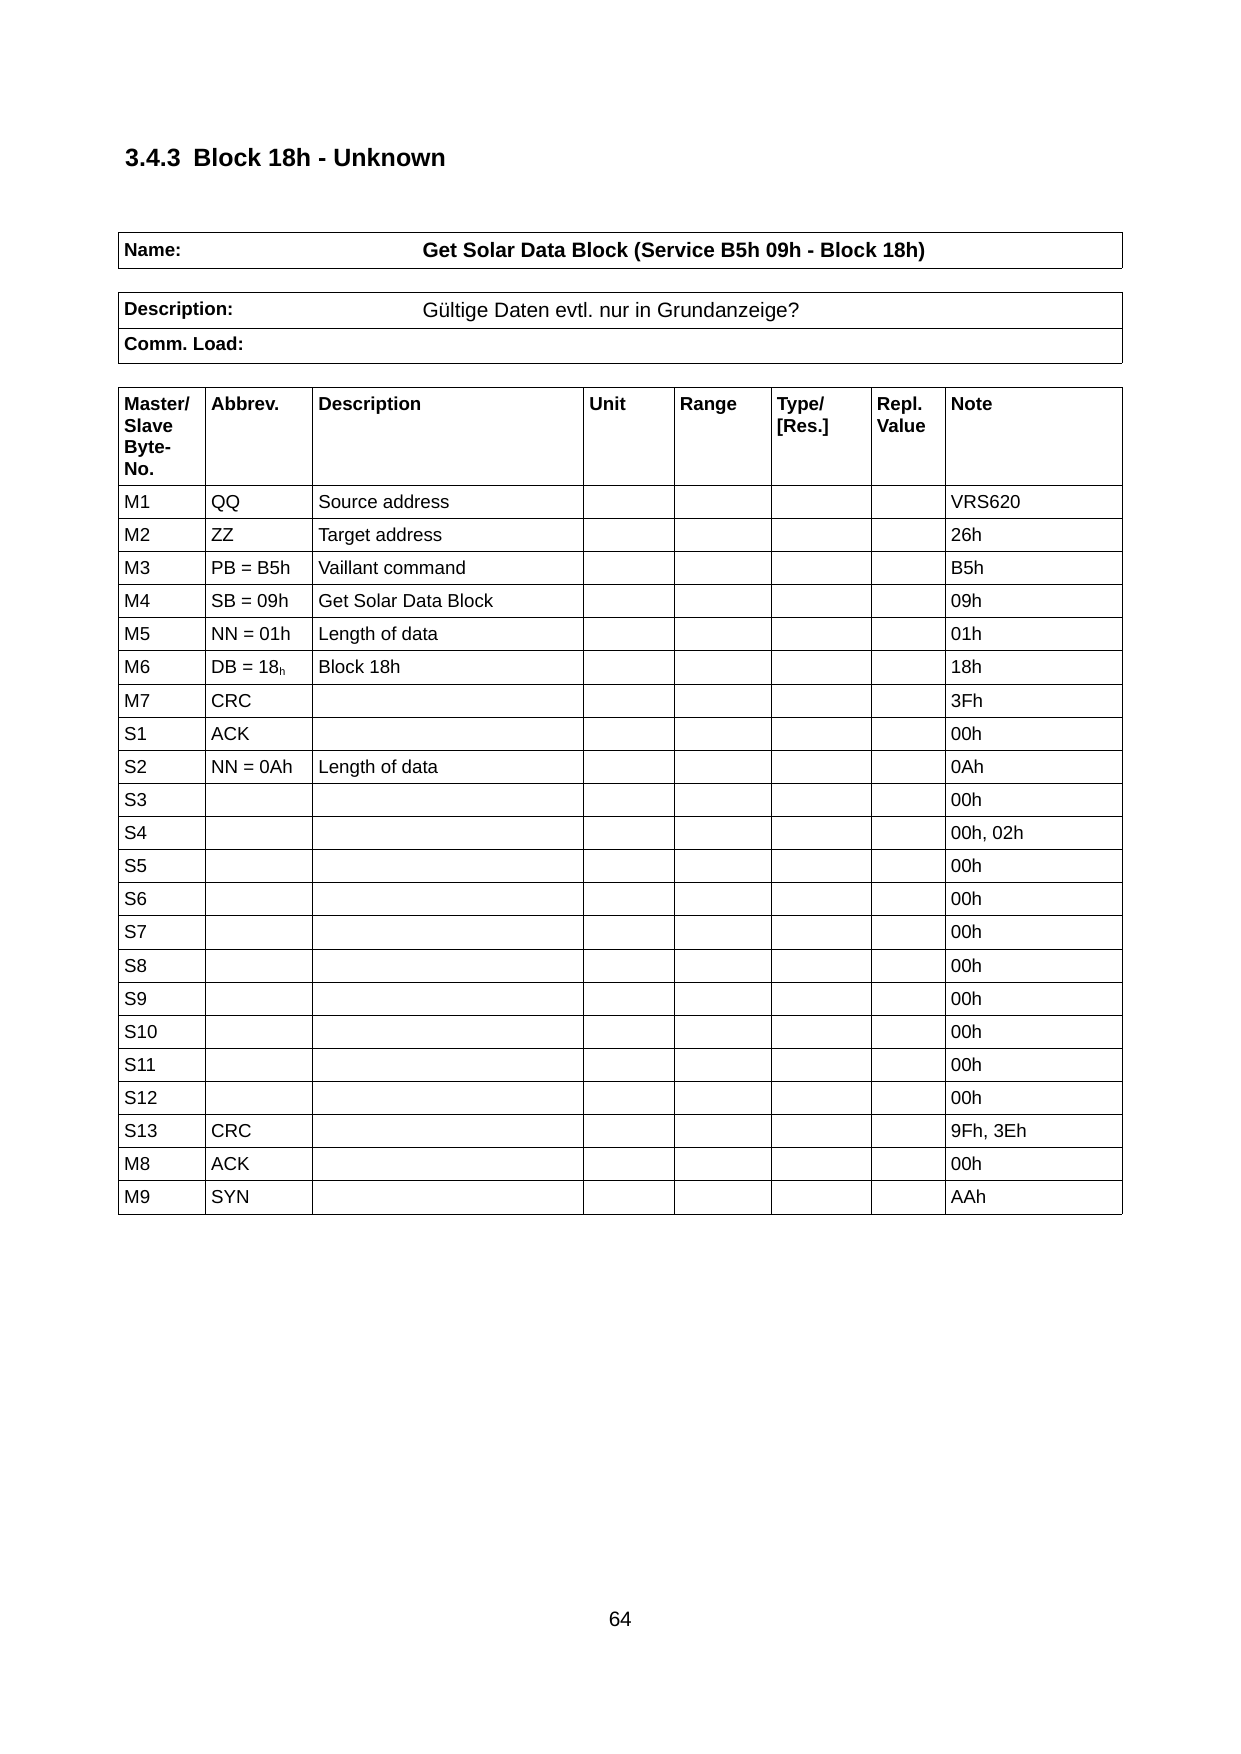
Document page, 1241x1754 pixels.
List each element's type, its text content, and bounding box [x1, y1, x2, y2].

table_cell [872, 950, 945, 982]
table_cell [675, 983, 771, 1015]
table_cell S3 [119, 784, 205, 816]
table_cell [675, 618, 771, 650]
table_cell [313, 1115, 583, 1147]
table_cell [675, 685, 771, 717]
table_cell SYN [206, 1181, 312, 1213]
table_cell [584, 1148, 674, 1180]
table_cell [872, 618, 945, 650]
table_cell S7 [119, 916, 205, 948]
table_cell [675, 552, 771, 584]
table_header Name: [119, 233, 416, 268]
table_cell Vaillant command [313, 552, 583, 584]
table_cell [872, 1082, 945, 1114]
table_cell [584, 618, 674, 650]
table_cell [675, 486, 771, 518]
table_cell [206, 950, 312, 982]
table_cell [872, 983, 945, 1015]
table_cell [584, 1115, 674, 1147]
table_cell [313, 685, 583, 717]
table_cell [872, 850, 945, 882]
table_cell [584, 552, 674, 584]
table_cell [313, 1016, 583, 1048]
table_cell [675, 850, 771, 882]
table_cell [772, 1082, 871, 1114]
table_cell [872, 585, 945, 617]
table_cell [675, 817, 771, 849]
table_cell S8 [119, 950, 205, 982]
table_cell 01h [946, 618, 1122, 650]
table_cell [675, 1082, 771, 1114]
table_cell ACK [206, 718, 312, 750]
table_cell CRC [206, 1115, 312, 1147]
table_cell [584, 651, 674, 683]
table_cell [584, 1049, 674, 1081]
table_cell [313, 1082, 583, 1114]
table_cell [872, 486, 945, 518]
table_cell [675, 519, 771, 551]
table_cell [772, 519, 871, 551]
table_cell [675, 585, 771, 617]
table_cell [772, 916, 871, 948]
table_header Abbrev. [206, 388, 312, 485]
table_cell VRS620 [946, 486, 1122, 518]
table_cell [584, 983, 674, 1015]
table_cell 00h [946, 983, 1122, 1015]
table_cell 00h [946, 1148, 1122, 1180]
table_cell [206, 916, 312, 948]
table_cell [584, 916, 674, 948]
table_cell [872, 552, 945, 584]
table_cell 00h [946, 883, 1122, 915]
table_cell [772, 1181, 871, 1213]
table_cell [872, 916, 945, 948]
table_cell [772, 950, 871, 982]
table_cell [772, 486, 871, 518]
table_cell [675, 751, 771, 783]
table_cell [772, 883, 871, 915]
table_cell [675, 1181, 771, 1213]
table_cell [313, 784, 583, 816]
table_cell B5h [946, 552, 1122, 584]
table_header Description [313, 388, 583, 485]
table_cell [313, 916, 583, 948]
table_cell 00h [946, 784, 1122, 816]
table_header Get Solar Data Block (Service B5h 09h - Block 18h) [416, 233, 1122, 268]
table_cell [772, 618, 871, 650]
table_cell [772, 685, 871, 717]
table_cell 00h [946, 1016, 1122, 1048]
table_cell [772, 1148, 871, 1180]
table_cell S6 [119, 883, 205, 915]
table_cell [206, 1016, 312, 1048]
table_cell DB = 18h [206, 651, 312, 683]
table_cell S1 [119, 718, 205, 750]
table_cell [872, 1115, 945, 1147]
table_cell S11 [119, 1049, 205, 1081]
table_cell Source address [313, 486, 583, 518]
table_cell [872, 784, 945, 816]
table_cell [872, 1181, 945, 1213]
table_cell 00h [946, 850, 1122, 882]
table_header Gültige Daten evtl. nur in Grundanzeige? [416, 293, 1122, 327]
table_cell [206, 850, 312, 882]
table_cell M5 [119, 618, 205, 650]
table_cell [584, 1016, 674, 1048]
table_cell [313, 883, 583, 915]
table_cell 00h [946, 950, 1122, 982]
table_cell [584, 519, 674, 551]
table_cell [206, 1082, 312, 1114]
table_cell [584, 784, 674, 816]
table_cell S9 [119, 983, 205, 1015]
table_cell AAh [946, 1181, 1122, 1213]
table_cell Comm. Load: [119, 329, 416, 363]
table_cell [675, 718, 771, 750]
table_cell Get Solar Data Block [313, 585, 583, 617]
table_cell 26h [946, 519, 1122, 551]
table_cell [772, 784, 871, 816]
table_cell [772, 1049, 871, 1081]
table_cell M3 [119, 552, 205, 584]
table_cell QQ [206, 486, 312, 518]
table_cell SB = 09h [206, 585, 312, 617]
table_cell [313, 718, 583, 750]
table_cell [872, 519, 945, 551]
table_cell M7 [119, 685, 205, 717]
table_cell CRC [206, 685, 312, 717]
table_cell [313, 1049, 583, 1081]
table_cell [872, 1148, 945, 1180]
table_header Range [675, 388, 771, 485]
table_cell [416, 329, 1122, 363]
table_cell Block 18h [313, 651, 583, 683]
table_header Unit [584, 388, 674, 485]
table_cell 00h [946, 916, 1122, 948]
table_cell [772, 552, 871, 584]
table_cell [872, 651, 945, 683]
table_cell [206, 883, 312, 915]
table_cell [675, 950, 771, 982]
table_cell ACK [206, 1148, 312, 1180]
table_cell [313, 1181, 583, 1213]
table_header Note [946, 388, 1122, 485]
table_cell [772, 1115, 871, 1147]
table_cell S12 [119, 1082, 205, 1114]
table_cell [206, 1049, 312, 1081]
table_cell M9 [119, 1181, 205, 1213]
table_cell [313, 950, 583, 982]
table_cell [872, 817, 945, 849]
table_cell M8 [119, 1148, 205, 1180]
table_cell S13 [119, 1115, 205, 1147]
table_cell M1 [119, 486, 205, 518]
table_cell PB = B5h [206, 552, 312, 584]
table_cell ZZ [206, 519, 312, 551]
table_cell [772, 585, 871, 617]
table_cell 3Fh [946, 685, 1122, 717]
table_cell NN = 0Ah [206, 751, 312, 783]
table_header Repl. Value [872, 388, 945, 485]
table_cell S10 [119, 1016, 205, 1048]
table_cell [772, 751, 871, 783]
table_cell 09h [946, 585, 1122, 617]
table_cell [872, 751, 945, 783]
table_cell [675, 784, 771, 816]
table_cell [772, 651, 871, 683]
table_cell [872, 1016, 945, 1048]
table_cell [675, 1148, 771, 1180]
table_cell 00h [946, 1082, 1122, 1114]
table_cell M4 [119, 585, 205, 617]
table_cell [675, 1115, 771, 1147]
table_cell 0Ah [946, 751, 1122, 783]
table_cell [584, 585, 674, 617]
table_cell [313, 817, 583, 849]
table_cell 9Fh, 3Eh [946, 1115, 1122, 1147]
table_cell [675, 916, 771, 948]
table_cell [584, 486, 674, 518]
table_cell [772, 817, 871, 849]
table_cell [872, 883, 945, 915]
table_cell Length of data [313, 751, 583, 783]
table_cell [584, 1181, 674, 1213]
table_cell [872, 685, 945, 717]
table_cell [313, 1148, 583, 1180]
table_cell [206, 817, 312, 849]
table_cell [772, 1016, 871, 1048]
table_cell [313, 850, 583, 882]
table_cell [584, 718, 674, 750]
table_cell S5 [119, 850, 205, 882]
table_cell [313, 983, 583, 1015]
table_cell M2 [119, 519, 205, 551]
table_cell Target address [313, 519, 583, 551]
table_cell M6 [119, 651, 205, 683]
table_cell [675, 1049, 771, 1081]
table_cell [206, 983, 312, 1015]
table_cell [584, 751, 674, 783]
subtitle Block 18h - Unknown [118, 143, 1122, 172]
table_cell [872, 718, 945, 750]
table_cell 00h [946, 718, 1122, 750]
table_cell [675, 1016, 771, 1048]
table_cell [772, 850, 871, 882]
table_cell [772, 983, 871, 1015]
table_cell [584, 1082, 674, 1114]
table_header Type/ [Res.] [772, 388, 871, 485]
table_cell [772, 718, 871, 750]
table_cell [206, 784, 312, 816]
table_cell [584, 685, 674, 717]
table_cell 00h [946, 1049, 1122, 1081]
table_cell NN = 01h [206, 618, 312, 650]
table_cell S2 [119, 751, 205, 783]
table_cell [675, 651, 771, 683]
table_cell 00h, 02h [946, 817, 1122, 849]
table_cell [584, 850, 674, 882]
table_cell [584, 950, 674, 982]
table_cell S4 [119, 817, 205, 849]
table_cell 18h [946, 651, 1122, 683]
table_cell [584, 883, 674, 915]
table_cell [675, 883, 771, 915]
table_cell [584, 817, 674, 849]
table_cell Length of data [313, 618, 583, 650]
table_header Master/ Slave Byte-No. [119, 388, 205, 485]
table_header Description: [119, 293, 416, 327]
table_cell [872, 1049, 945, 1081]
